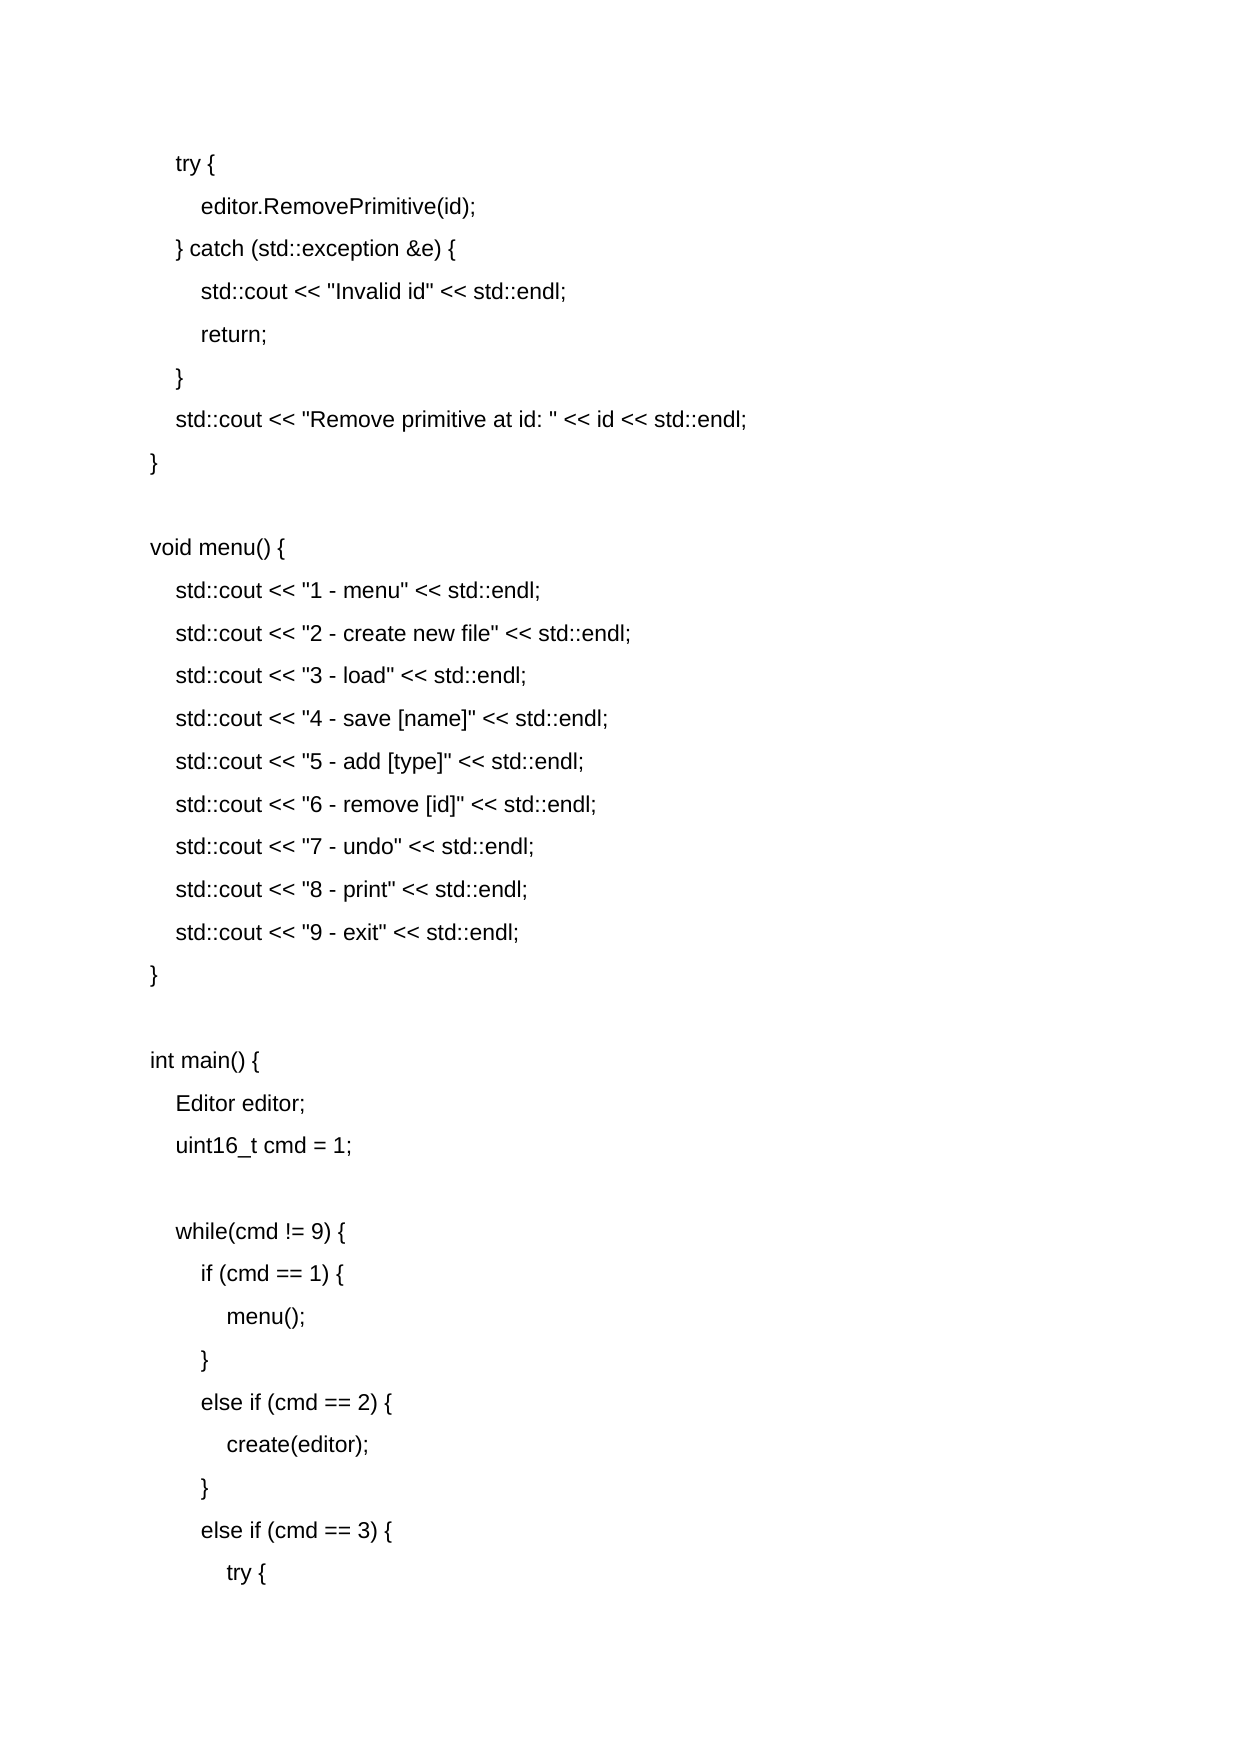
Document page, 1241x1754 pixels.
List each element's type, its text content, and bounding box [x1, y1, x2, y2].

text } [150, 1474, 1090, 1500]
text std::cout << "7 - undo" << std::endl; [150, 833, 1090, 860]
text create(editor); [150, 1431, 1090, 1458]
text return; [150, 321, 1090, 347]
text std::cout << "Remove primitive at id: " << id << std::endl; [150, 406, 1090, 433]
text uint16_t cmd = 1; [150, 1132, 1090, 1159]
text } [150, 961, 1090, 988]
text } catch (std::exception &e) { [150, 235, 1090, 262]
text std::cout << "4 - save [name]" << std::endl; [150, 705, 1090, 732]
text try { [150, 150, 1090, 176]
text while(cmd != 9) { [150, 1218, 1090, 1244]
text void menu() { [150, 534, 1090, 561]
text menu(); [150, 1303, 1090, 1329]
text std::cout << "2 - create new file" << std::endl; [150, 620, 1090, 646]
text std::cout << "8 - print" << std::endl; [150, 876, 1090, 902]
text editor.RemovePrimitive(id); [150, 193, 1090, 219]
text } [150, 1346, 1090, 1372]
text std::cout << "5 - add [type]" << std::endl; [150, 748, 1090, 774]
text std::cout << "6 - remove [id]" << std::endl; [150, 791, 1090, 817]
text std::cout << "1 - menu" << std::endl; [150, 577, 1090, 603]
text std::cout << "3 - load" << std::endl; [150, 662, 1090, 689]
text else if (cmd == 3) { [150, 1517, 1090, 1543]
text } [150, 449, 1090, 475]
text Editor editor; [150, 1089, 1090, 1116]
text std::cout << "Invalid id" << std::endl; [150, 278, 1090, 304]
text if (cmd == 1) { [150, 1260, 1090, 1287]
text int main() { [150, 1047, 1090, 1073]
text std::cout << "9 - exit" << std::endl; [150, 919, 1090, 945]
text else if (cmd == 2) { [150, 1388, 1090, 1415]
text try { [150, 1559, 1090, 1586]
text } [150, 363, 1090, 390]
